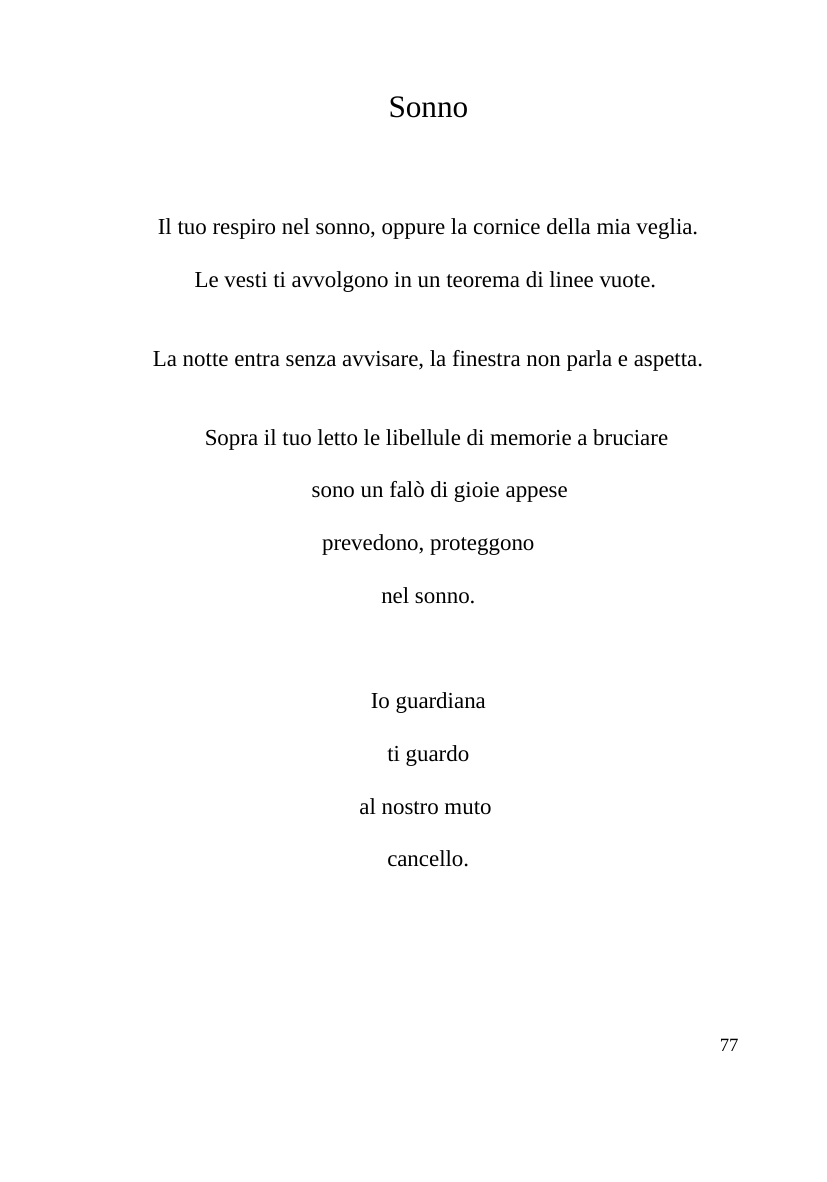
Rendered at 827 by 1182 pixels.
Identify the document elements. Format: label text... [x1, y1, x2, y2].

text Il tuo respiro nel sonno, oppure la cornice della mia veglia. [88, 213, 738, 239]
text Sonno [88, 88, 738, 124]
text sono un falò di gioie appese [88, 477, 738, 503]
text La notte entra senza avvisare, la finestra non parla e aspetta. [88, 345, 738, 371]
text nel sonno. [88, 582, 738, 608]
text Io guardiana [88, 687, 738, 714]
text Le vesti ti avvolgono in un teorema di linee vuote. [88, 266, 738, 292]
text cancello. [88, 846, 738, 872]
text al nostro muto [88, 793, 738, 819]
text prevedono, proteggono [88, 529, 738, 556]
text ti guardo [88, 740, 738, 766]
text Sopra il tuo letto le libellule di memorie a bruciare [88, 424, 738, 450]
